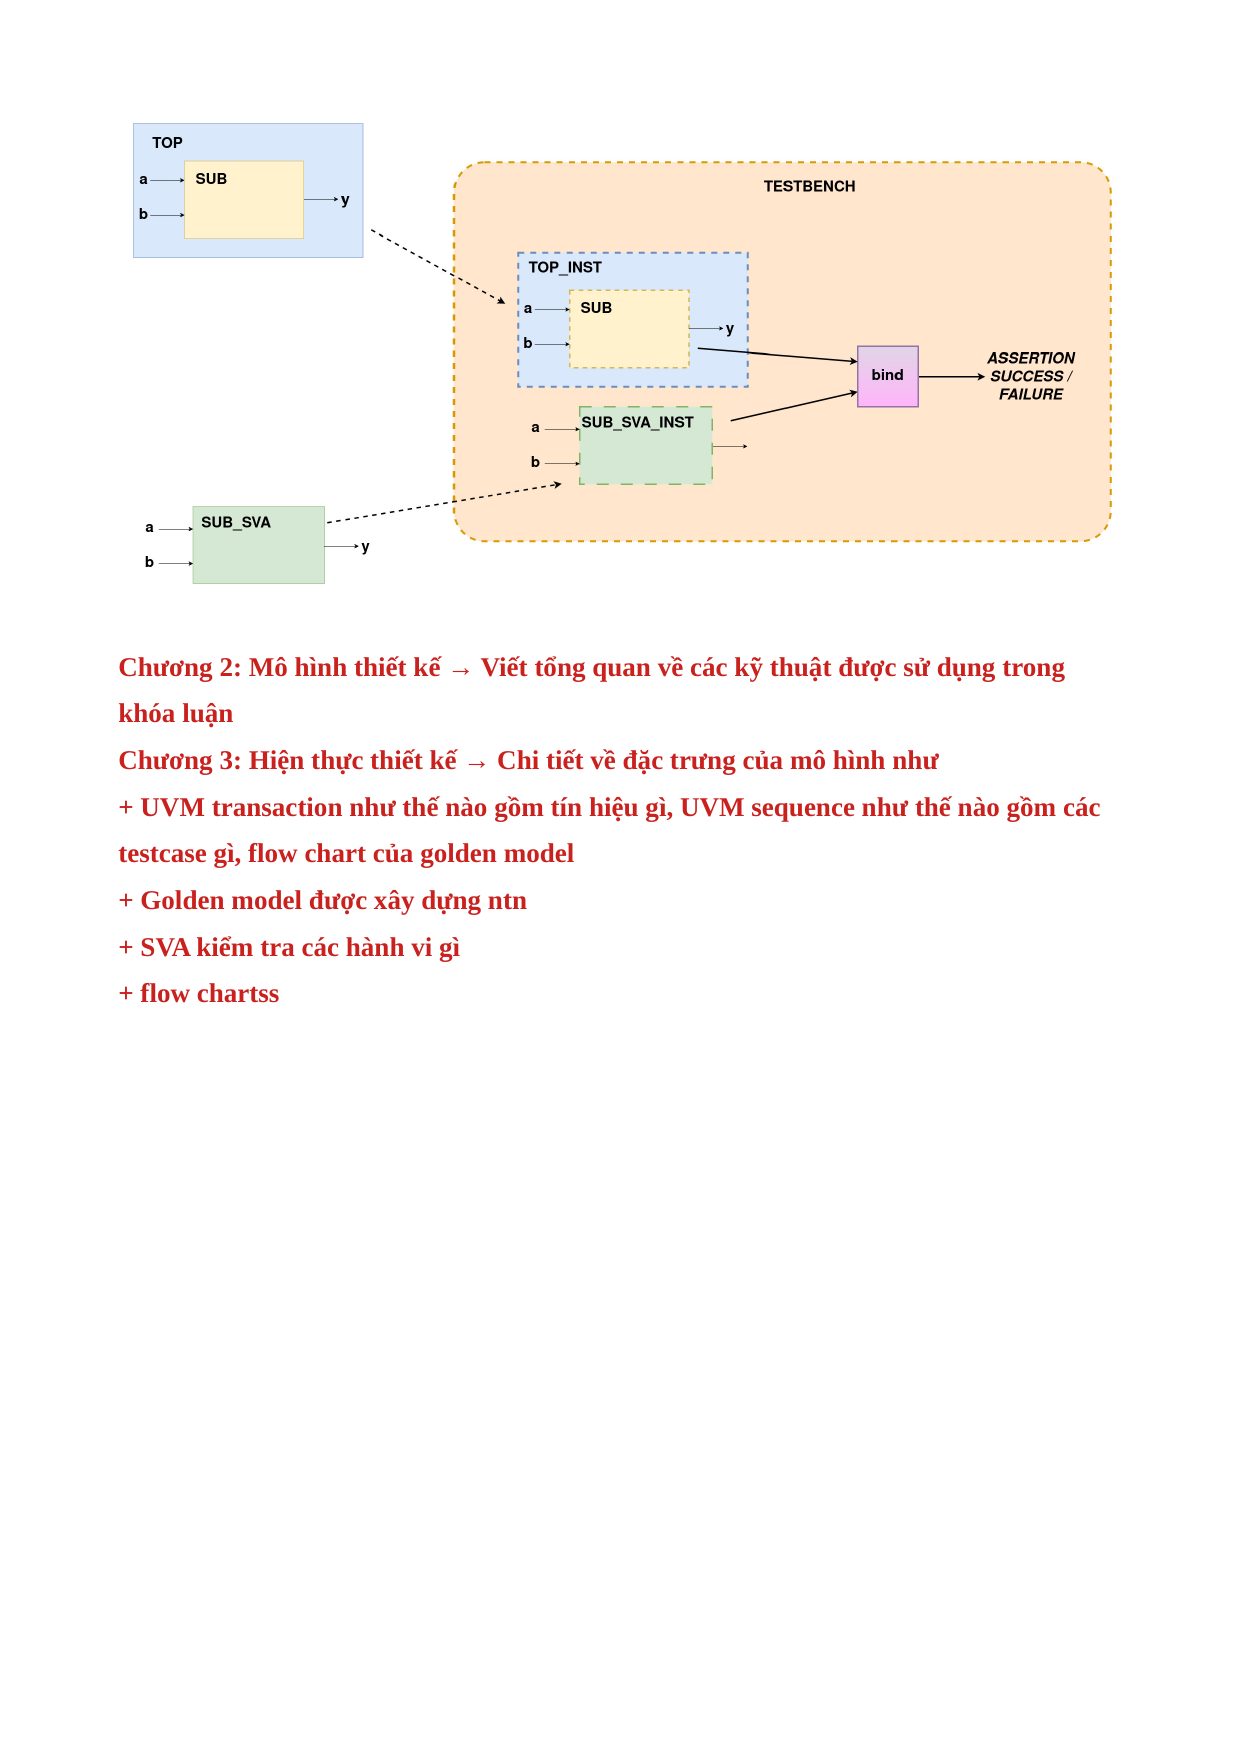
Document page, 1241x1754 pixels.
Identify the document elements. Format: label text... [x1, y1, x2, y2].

text + Golden model được xây dựng ntn [118, 884, 1122, 915]
text Chương 2: Mô hình thiết kế → Viết tổng quan về các kỹ thuật được sử dụng trong khóa luận [118, 651, 1122, 728]
picture [123, 118, 1117, 589]
text + UVM transaction như thế nào gồm tín hiệu gì, UVM sequence như thế nào gồm các testcase gì, flow chart của golden model [118, 791, 1122, 868]
text + flow chartss [118, 977, 1122, 1008]
text Chương 3: Hiện thực thiết kế → Chi tiết về đặc trưng của mô hình như [118, 744, 1122, 775]
text + SVA kiểm tra các hành vi gì [118, 931, 1122, 962]
